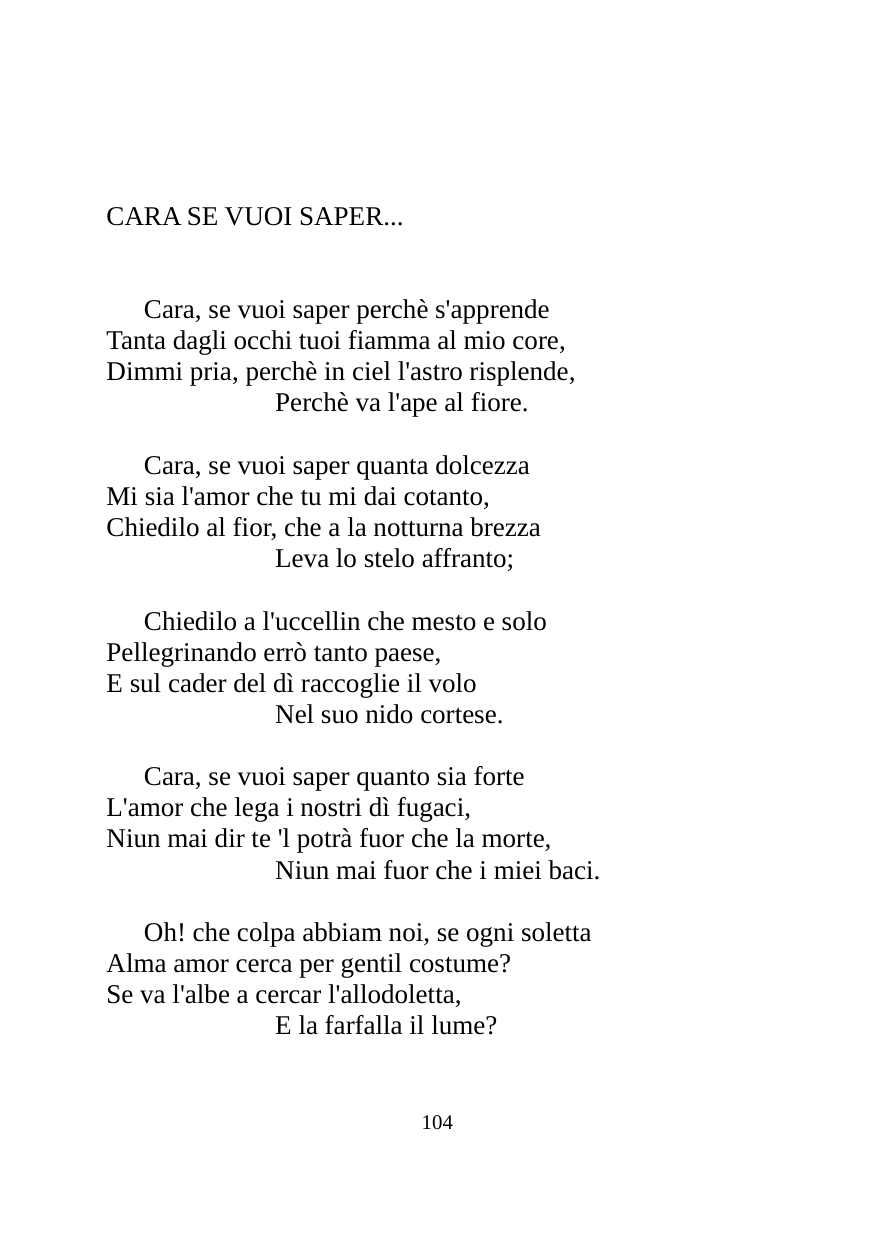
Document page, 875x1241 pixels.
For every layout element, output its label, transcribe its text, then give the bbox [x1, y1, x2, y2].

text Niun mai fuor che i miei baci. [275, 854, 768, 885]
text Mi sia l'amor che tu mi dai cotanto, [106, 480, 768, 511]
text Dimmi pria, perchè in ciel l'astro risplende, [106, 355, 768, 387]
text Nel suo nido cortese. [275, 698, 768, 729]
text Tanta dagli occhi tuoi fiamma al mio core, [106, 324, 768, 355]
text Cara, se vuoi saper quanta dolcezza [144, 449, 768, 480]
text Cara, se vuoi saper quanto sia forte [144, 760, 768, 791]
text Niun mai dir te 'l potrà fuor che la morte, [106, 823, 768, 854]
text E sul cader del dì raccoglie il volo [106, 667, 768, 698]
text Leva lo stelo affranto; [275, 542, 768, 573]
text Oh! che colpa abbiam noi, se ogni soletta [144, 916, 768, 947]
text Se va l'albe a cercar l'allodoletta, [106, 978, 768, 1009]
text CARA SE VUOI SAPER... [106, 200, 768, 231]
text Pellegrinando errò tanto paese, [106, 636, 768, 667]
text Perchè va l'ape al fiore. [275, 387, 768, 418]
text Chiedilo al fior, che a la notturna brezza [106, 511, 768, 542]
text Chiedilo a l'uccellin che mesto e solo [144, 604, 768, 636]
text Alma amor cerca per gentil costume? [106, 947, 768, 978]
text L'amor che lega i nostri dì fugaci, [106, 791, 768, 823]
text E la farfalla il lume? [275, 1009, 768, 1041]
text Cara, se vuoi saper perchè s'apprende [144, 293, 768, 324]
